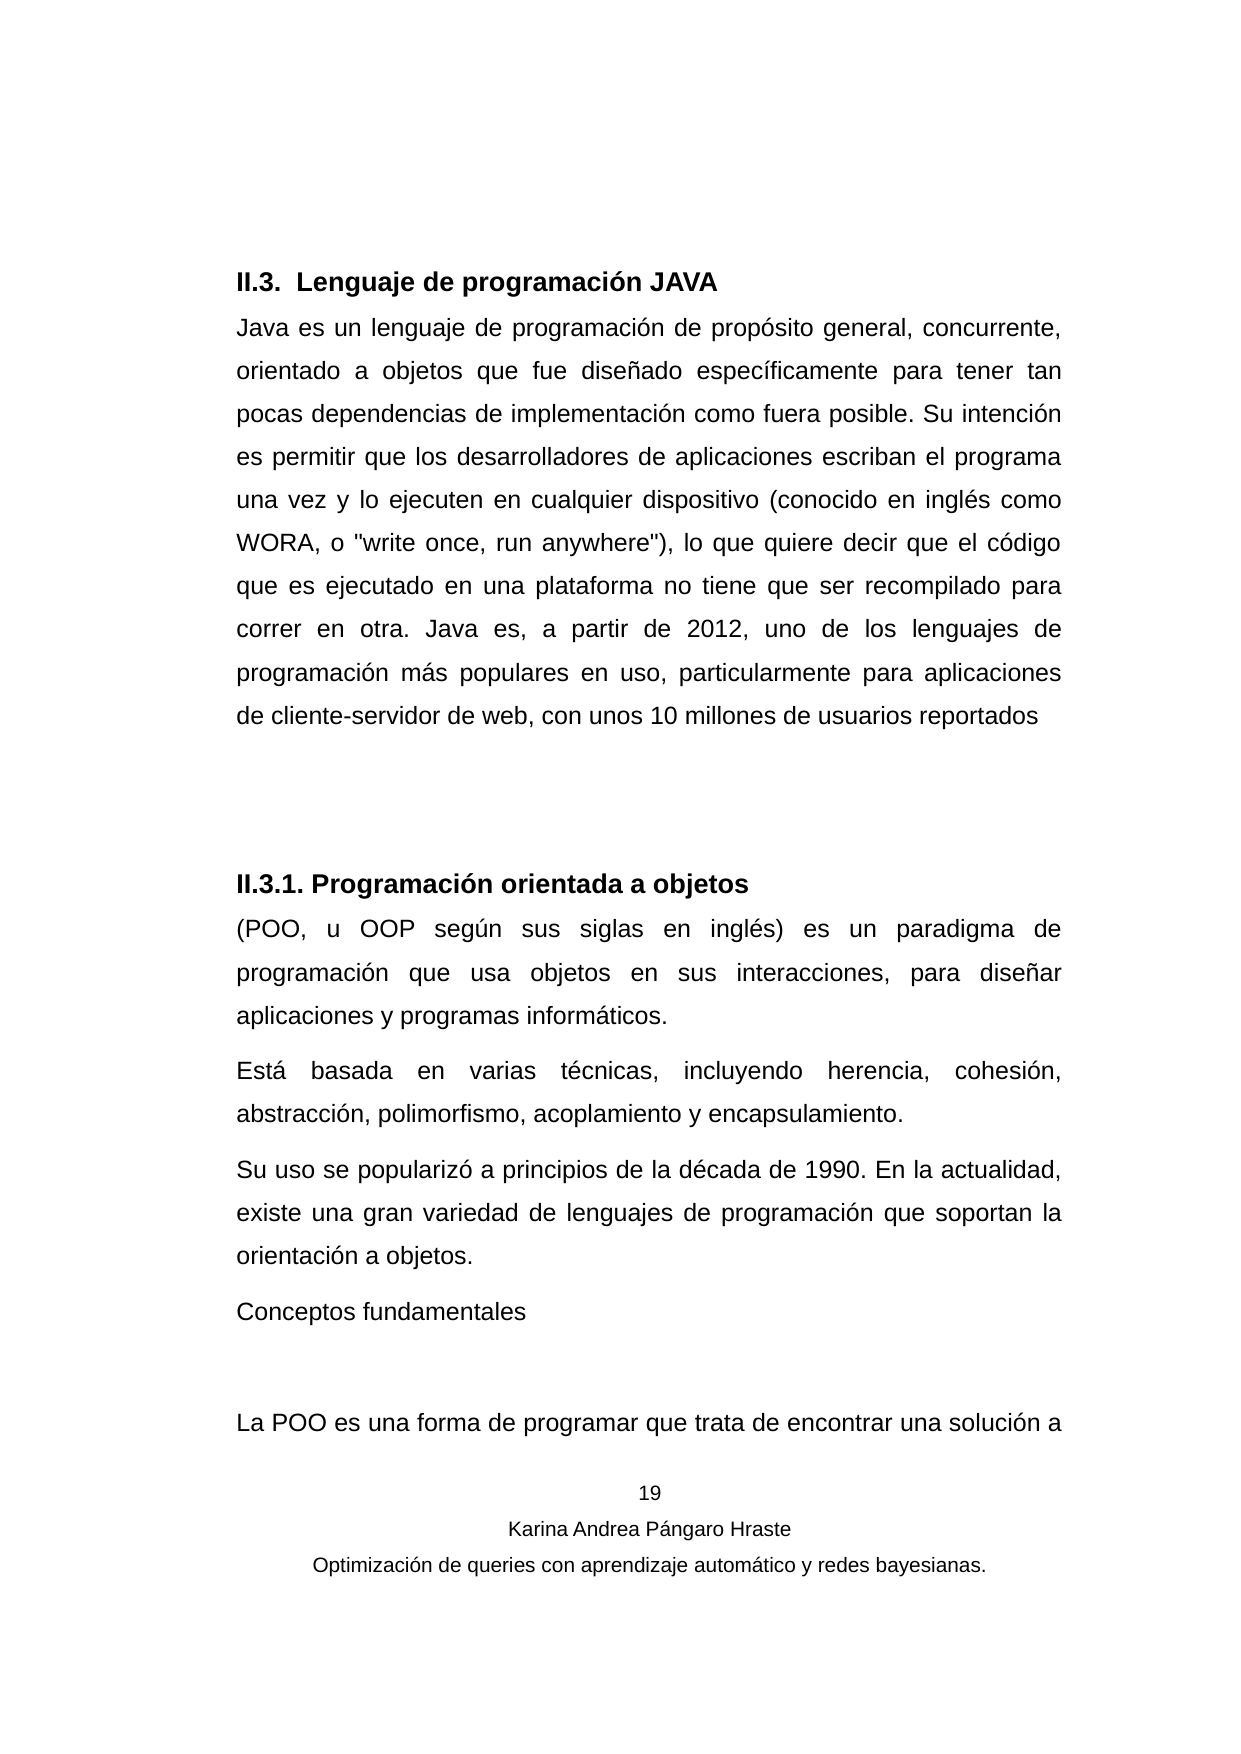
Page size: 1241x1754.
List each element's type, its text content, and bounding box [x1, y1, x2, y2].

text La POO es una forma de programar que trata de encontrar una solución a [236, 1408, 1063, 1437]
subtitle Lenguaje de programación JAVA [236, 266, 1063, 297]
text Está basada en varias técnicas, incluyendo herencia, cohesión, abstracción, polimorfismo, acoplamiento y encapsulamiento. [236, 1056, 1063, 1128]
subtitle Programación orientada a objetos [236, 868, 1063, 899]
text Su uso se popularizó a principios de la década de 1990. En la actualidad, existe una gran variedad de lenguajes de programación que soportan la orientación a objetos. [236, 1155, 1063, 1270]
text (POO, u OOP según sus siglas en inglés) es un paradigma de programación que usa objetos en sus interacciones, para diseñar aplicaciones y programas informáticos. [236, 914, 1063, 1029]
text Java es un lenguaje de programación de propósito general, concurrente, orientado a objetos que fue diseñado específicamente para tener tan pocas dependencias de implementación como fuera posible. Su intención es permitir que los desarrolladores de aplicaciones escriban el programa una vez y lo ejecuten en cualquier dispositivo (conocido en inglés como WORA, o "write once, run anywhere"), lo que quiere decir que el código que es ejecutado en una plataforma no tiene que ser recompilado para correr en otra. Java es, a partir de 2012, uno de los lenguajes de programación más populares en uso, particularmente para aplicaciones de cliente-servidor de web, con unos 10 millones de usuarios reportados [236, 313, 1063, 729]
text Conceptos fundamentales [236, 1297, 1063, 1326]
